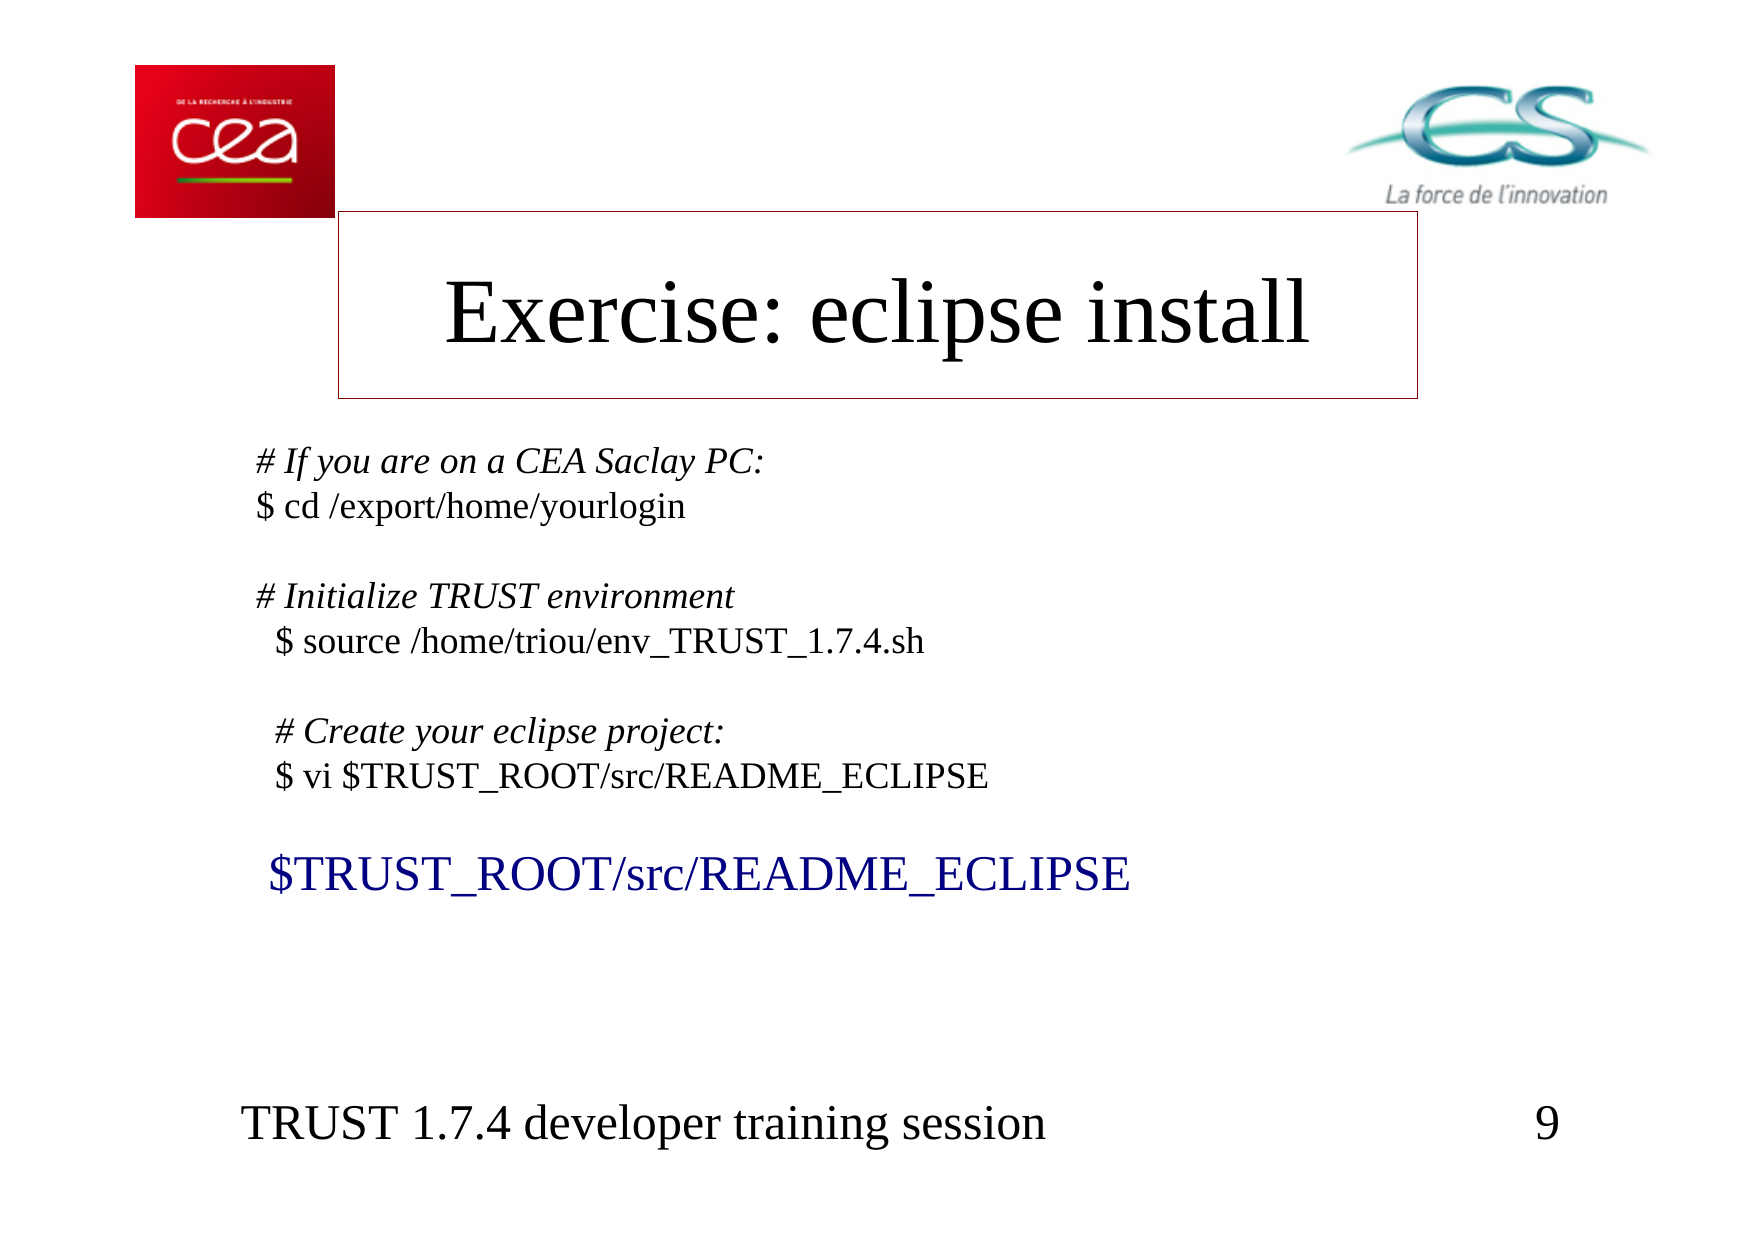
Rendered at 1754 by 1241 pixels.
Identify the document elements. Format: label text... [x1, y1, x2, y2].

text_box # If you are on a CEA Saclay PC: $ cd /export/home/yourlogin # Initialize TRUST environment $ source /home/triou/env_TRUST_1.7.4.sh # Create your eclipse project: $ vi $TRUST_ROOT/src/README_ECLIPSE $TRUST_ROOT/src/README_ECLIPSE [241, 428, 1577, 969]
title Exercise: eclipse install [338, 211, 1418, 399]
picture [1340, 73, 1662, 218]
picture [135, 65, 335, 218]
